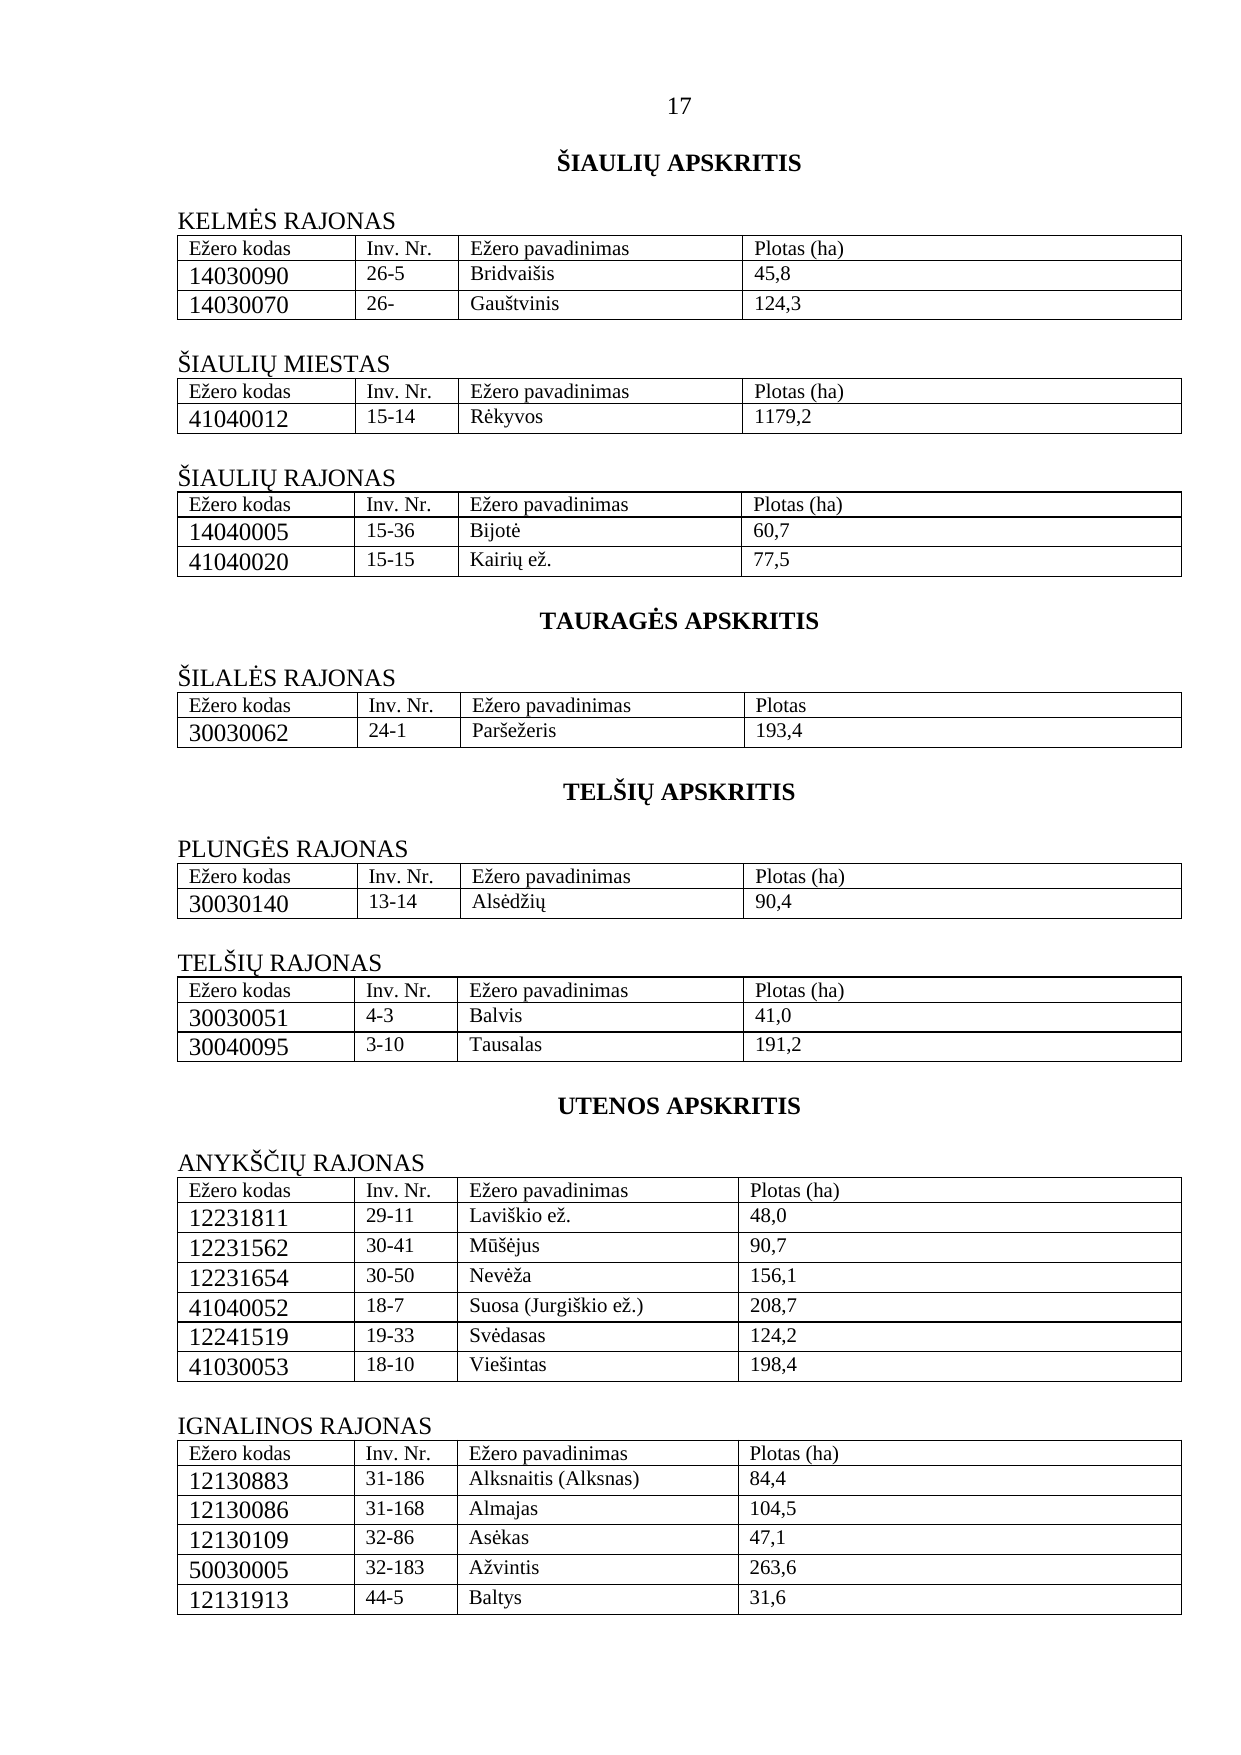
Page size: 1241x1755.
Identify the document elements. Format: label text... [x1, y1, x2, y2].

table_cell 90,4 [744, 889, 1181, 918]
text Utenos apskritis [177, 1091, 1181, 1120]
table_cell 15-36 [355, 518, 458, 546]
table_cell Alksnaitis (Alksnas) [458, 1466, 738, 1494]
table_cell 12231811 [178, 1203, 354, 1232]
table_cell 41040020 [178, 547, 354, 576]
table_cell 26- [356, 291, 458, 319]
table_header Ežero kodas [178, 1178, 354, 1202]
table_cell Nevėža [458, 1263, 738, 1292]
table_header Ežero pavadinimas [459, 236, 742, 260]
table_header Ežero pavadinimas [459, 493, 741, 516]
table_header Plotas (ha) [744, 864, 1181, 888]
table_header Inv. Nr. [355, 493, 458, 516]
table_header Plotas (ha) [742, 493, 1181, 516]
table_cell 12130109 [178, 1525, 354, 1554]
table_cell 44-5 [355, 1585, 457, 1614]
table_cell Paršežeris [461, 718, 744, 747]
table_header Ežero pavadinimas [461, 864, 743, 888]
table_cell Svėdasas [458, 1323, 738, 1351]
table_cell 3-10 [355, 1033, 457, 1061]
table_cell 30030140 [178, 889, 357, 918]
table_header Inv. Nr. [355, 1178, 457, 1202]
text PLUNGĖS RAJONAS [177, 834, 1181, 863]
table_cell Bridvaišis [459, 261, 742, 289]
table_cell Balvis [458, 1003, 743, 1031]
table_cell 18-7 [355, 1293, 457, 1321]
table_cell Asėkas [458, 1525, 738, 1554]
table_cell Laviškio ež. [458, 1203, 738, 1232]
table_cell 1179,2 [743, 404, 1181, 433]
table_cell 12130086 [178, 1496, 354, 1524]
table_cell 32-86 [355, 1525, 457, 1554]
table_cell 263,6 [739, 1555, 1181, 1584]
text Anykščių rajonas [177, 1148, 1181, 1177]
table_header Inv. Nr. [356, 236, 458, 260]
table_cell Viešintas [458, 1352, 738, 1381]
table_header Plotas (ha) [743, 379, 1181, 403]
text TAURAGĖS apskritis [177, 606, 1181, 634]
table_cell 50030005 [178, 1555, 354, 1584]
table_cell 30-50 [355, 1263, 457, 1292]
table_header Ežero pavadinimas [458, 978, 743, 1002]
table_cell 124,3 [743, 291, 1181, 319]
table_cell 30030051 [178, 1003, 354, 1031]
table_cell 41,0 [744, 1003, 1181, 1031]
table_cell 60,7 [742, 518, 1181, 546]
table_cell 12231562 [178, 1233, 354, 1262]
table_cell Baltys [458, 1585, 738, 1614]
table_header Ežero pavadinimas [458, 1178, 738, 1202]
text ŠIAULIŲ MIESTas [177, 349, 1181, 378]
table_header Inv. Nr. [355, 1441, 457, 1465]
text Šiaulių apskritis [177, 148, 1181, 177]
table_header Ežero kodas [178, 978, 354, 1002]
table_header Inv. Nr. [358, 864, 460, 888]
table_cell 29-11 [355, 1203, 457, 1232]
table_cell Tausalas [458, 1033, 743, 1061]
table_header Plotas (ha) [744, 978, 1181, 1002]
table_cell 47,1 [739, 1525, 1181, 1554]
table_cell Suosa (Jurgiškio ež.) [458, 1293, 738, 1321]
table_cell 31,6 [739, 1585, 1181, 1614]
text Telšių apskritis [177, 777, 1181, 806]
table_header Ežero kodas [178, 236, 355, 260]
table_cell 13-14 [358, 889, 460, 918]
table_cell 41040012 [178, 404, 355, 433]
table_cell 90,7 [739, 1233, 1181, 1262]
table_header Plotas [745, 693, 1181, 717]
table_cell Rėkyvos [459, 404, 742, 433]
table_cell Kairių ež. [459, 547, 741, 576]
table_cell Alsėdžių [461, 889, 743, 918]
table_cell 14030070 [178, 291, 355, 319]
table_header Ežero pavadinimas [459, 379, 742, 403]
table_header Ežero kodas [178, 379, 355, 403]
table_header Plotas (ha) [739, 1441, 1181, 1465]
table_header Ežero pavadinimas [458, 1441, 738, 1465]
table_cell 12231654 [178, 1263, 354, 1292]
text Ignalinos rajonas [177, 1411, 1181, 1439]
table_cell 12131913 [178, 1585, 354, 1614]
table_cell 31-186 [355, 1466, 457, 1494]
table_header Plotas (ha) [743, 236, 1181, 260]
table_cell 45,8 [743, 261, 1181, 289]
table_cell 12130883 [178, 1466, 354, 1494]
text Telšių rajonas [177, 948, 1181, 976]
table_cell 104,5 [739, 1496, 1181, 1524]
table_cell 14040005 [178, 518, 354, 546]
table_cell Bijotė [459, 518, 741, 546]
table_cell 19-33 [355, 1323, 457, 1351]
table_cell 24-1 [358, 718, 460, 747]
table_cell 48,0 [739, 1203, 1181, 1232]
table_header Ežero kodas [178, 493, 354, 516]
table_header Ežero kodas [178, 1441, 354, 1465]
table_cell 14030090 [178, 261, 355, 289]
table_cell 30030062 [178, 718, 357, 747]
table_cell Ažvintis [458, 1555, 738, 1584]
table_cell 124,2 [739, 1323, 1181, 1351]
table_cell 193,4 [745, 718, 1181, 747]
table_cell 4-3 [355, 1003, 457, 1031]
table_cell Gauštvinis [459, 291, 742, 319]
table_cell 41040052 [178, 1293, 354, 1321]
table_header Plotas (ha) [739, 1178, 1181, 1202]
table_cell 191,2 [744, 1033, 1181, 1061]
text ŠIAULIŲ rajonas [177, 463, 1181, 491]
table_cell 30040095 [178, 1033, 354, 1061]
table_cell 26-5 [356, 261, 458, 289]
table_header Inv. Nr. [358, 693, 460, 717]
table_header Ežero kodas [178, 864, 357, 888]
table_cell 208,7 [739, 1293, 1181, 1321]
table_header Ežero pavadinimas [461, 693, 744, 717]
table_cell 41030053 [178, 1352, 354, 1381]
table_cell Mūšėjus [458, 1233, 738, 1262]
table_cell 77,5 [742, 547, 1181, 576]
table_cell 198,4 [739, 1352, 1181, 1381]
text ŠILALĖS RAJONAS [177, 663, 1181, 692]
table_cell 15-15 [355, 547, 458, 576]
table_cell 31-168 [355, 1496, 457, 1524]
table_cell 30-41 [355, 1233, 457, 1262]
table_cell 32-183 [355, 1555, 457, 1584]
table_header Inv. Nr. [356, 379, 458, 403]
table_cell 12241519 [178, 1323, 354, 1351]
table_cell 84,4 [739, 1466, 1181, 1494]
table_cell 18-10 [355, 1352, 457, 1381]
text KELMĖS rajonas [177, 206, 1181, 235]
table_cell Almajas [458, 1496, 738, 1524]
table_cell 15-14 [356, 404, 458, 433]
table_header Inv. Nr. [355, 978, 457, 1002]
table_header Ežero kodas [178, 693, 357, 717]
table_cell 156,1 [739, 1263, 1181, 1292]
